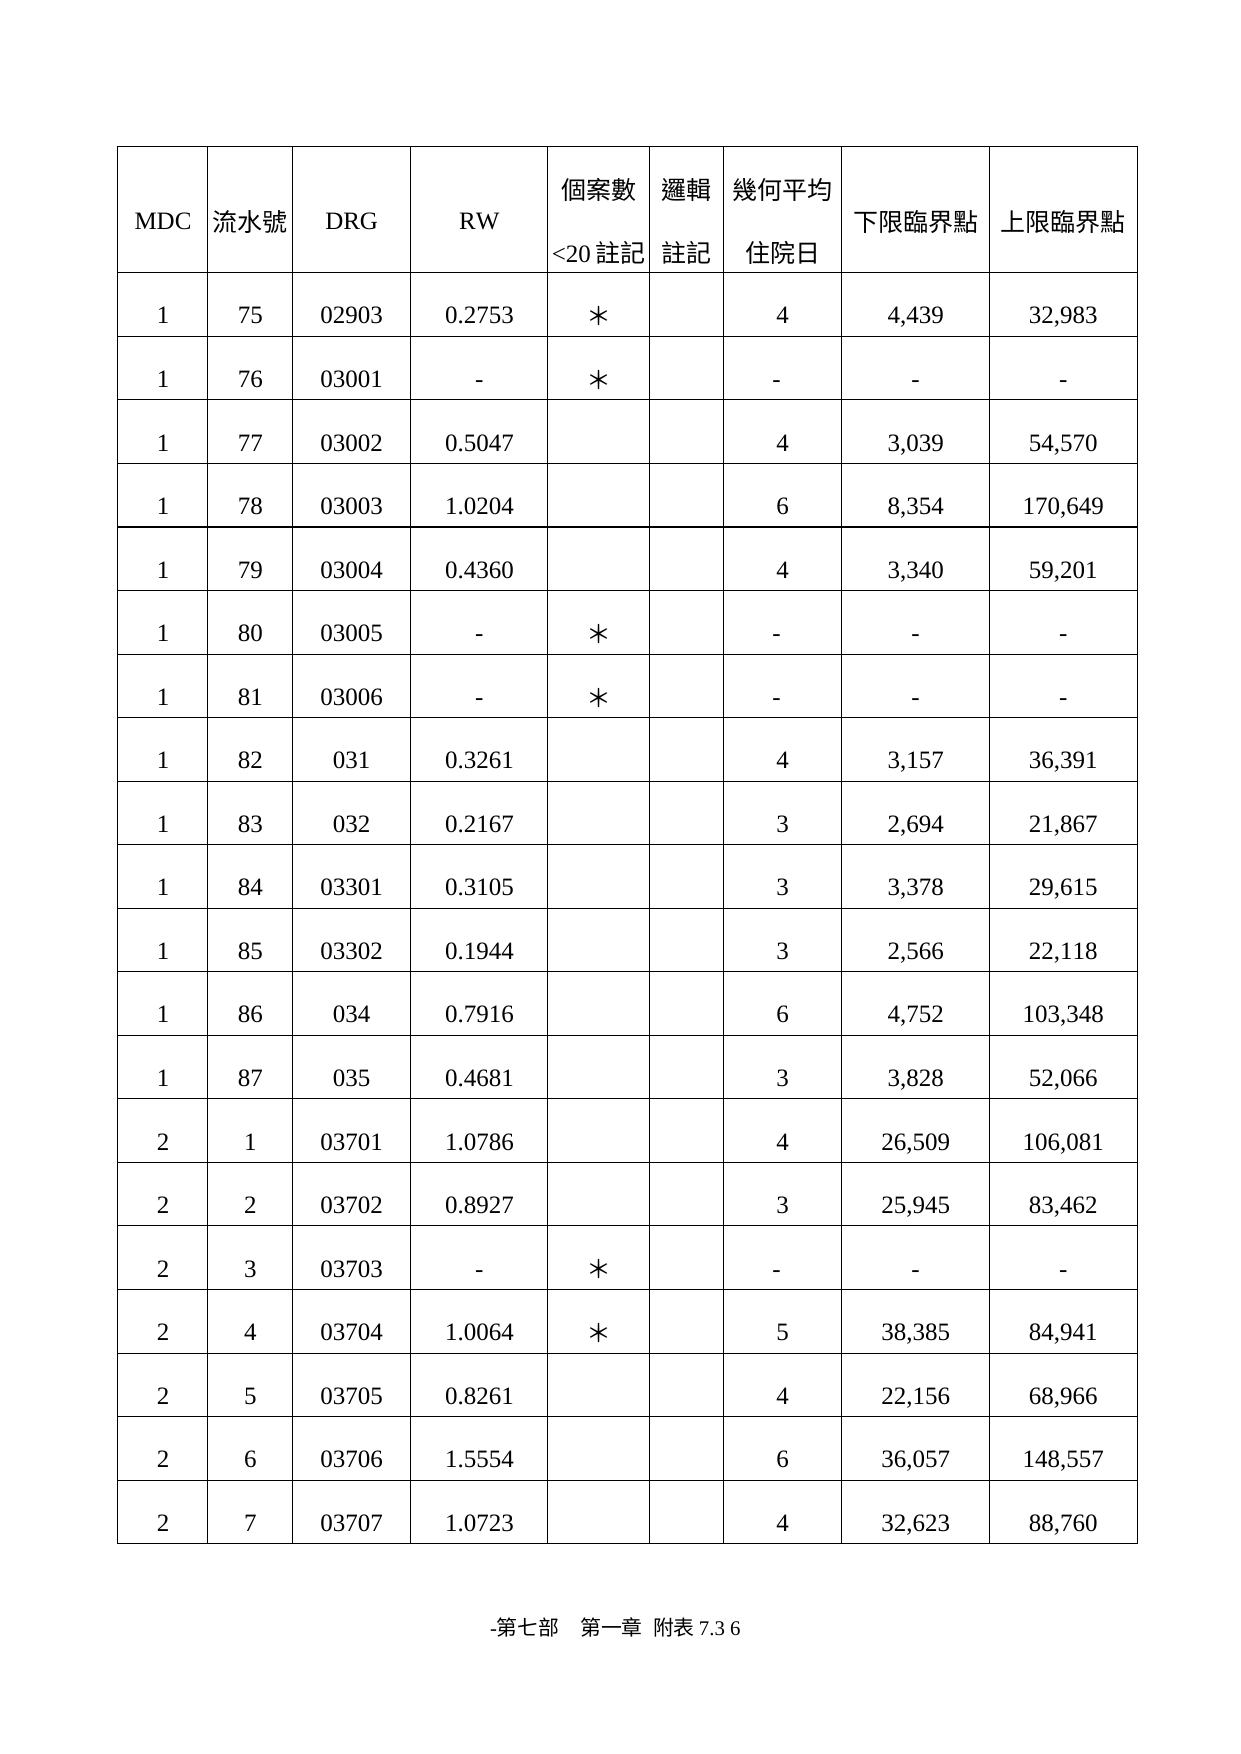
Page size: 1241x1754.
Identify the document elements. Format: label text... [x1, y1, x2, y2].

table_cell 02903 [293, 273, 410, 336]
table_cell 79 [208, 528, 292, 590]
table_cell [650, 1417, 723, 1479]
table_cell 03701 [293, 1099, 410, 1162]
table_cell 36,057 [842, 1417, 989, 1479]
table_cell [548, 400, 649, 463]
table_cell 1.0786 [411, 1099, 547, 1162]
table_cell 88,760 [990, 1481, 1137, 1543]
table_cell 03001 [293, 337, 410, 399]
table_cell ＊ [548, 337, 649, 399]
table_cell 1.5554 [411, 1417, 547, 1479]
table_cell - [990, 655, 1137, 717]
table_cell 76 [208, 337, 292, 399]
table_cell [650, 1163, 723, 1225]
table_cell 36,391 [990, 718, 1137, 781]
table_cell [650, 1226, 723, 1289]
table_cell 68,966 [990, 1354, 1137, 1416]
table_cell 1 [118, 464, 207, 526]
table_cell [650, 591, 723, 653]
table_cell [650, 909, 723, 971]
table_header 邏輯 註記 [650, 147, 723, 272]
table_cell - [724, 655, 841, 717]
table_cell 6 [724, 464, 841, 526]
table_cell [650, 528, 723, 590]
table_cell 3,039 [842, 400, 989, 463]
table_cell 83,462 [990, 1163, 1137, 1225]
table_cell [650, 400, 723, 463]
table_cell 2 [118, 1290, 207, 1352]
table_cell ＊ [548, 1226, 649, 1289]
table_cell 86 [208, 972, 292, 1035]
table_cell [548, 1099, 649, 1162]
table_cell 103,348 [990, 972, 1137, 1035]
table_cell - [411, 591, 547, 653]
table_cell 3 [724, 909, 841, 971]
table_cell 03301 [293, 845, 410, 908]
table_cell 1 [118, 337, 207, 399]
table_cell 4,439 [842, 273, 989, 336]
table_cell 7 [208, 1481, 292, 1543]
table_cell 29,615 [990, 845, 1137, 908]
table_cell - [842, 655, 989, 717]
table_cell 84 [208, 845, 292, 908]
table_cell ＊ [548, 273, 649, 336]
table_cell 0.7916 [411, 972, 547, 1035]
table_cell 0.4681 [411, 1036, 547, 1098]
table_cell 03705 [293, 1354, 410, 1416]
table_cell [650, 464, 723, 526]
table_cell 3,340 [842, 528, 989, 590]
table_cell 0.5047 [411, 400, 547, 463]
table_cell 106,081 [990, 1099, 1137, 1162]
table_cell 78 [208, 464, 292, 526]
table_cell [650, 782, 723, 844]
table_cell 2 [118, 1099, 207, 1162]
table_cell ＊ [548, 1290, 649, 1352]
table_cell 3 [724, 845, 841, 908]
table_cell [548, 972, 649, 1035]
table_cell 4 [208, 1290, 292, 1352]
table_cell 32,623 [842, 1481, 989, 1543]
table_header 流水號 [208, 147, 292, 272]
table_cell [548, 528, 649, 590]
table_cell 0.8927 [411, 1163, 547, 1225]
table_cell 1 [118, 400, 207, 463]
table_cell 2 [118, 1417, 207, 1479]
table_cell 2 [118, 1163, 207, 1225]
table_cell [548, 845, 649, 908]
table_cell - [724, 1226, 841, 1289]
table_cell 6 [208, 1417, 292, 1479]
table_cell 1 [118, 782, 207, 844]
table_cell [548, 1163, 649, 1225]
table_cell [548, 1481, 649, 1543]
table_cell 4 [724, 400, 841, 463]
table_cell 0.4360 [411, 528, 547, 590]
table_cell 4,752 [842, 972, 989, 1035]
table_cell 52,066 [990, 1036, 1137, 1098]
table_cell 0.2167 [411, 782, 547, 844]
table_cell 03006 [293, 655, 410, 717]
table_cell 3,378 [842, 845, 989, 908]
table_cell 1 [208, 1099, 292, 1162]
table_cell [650, 1036, 723, 1098]
table_cell 03004 [293, 528, 410, 590]
table_cell 82 [208, 718, 292, 781]
table_cell [548, 1417, 649, 1479]
table_cell 81 [208, 655, 292, 717]
table_cell - [842, 337, 989, 399]
table_cell 2,694 [842, 782, 989, 844]
table_cell 1 [118, 591, 207, 653]
table_cell 2 [208, 1163, 292, 1225]
table_header MDC [118, 147, 207, 272]
table_cell [650, 655, 723, 717]
table_cell 1.0064 [411, 1290, 547, 1352]
table_cell [548, 718, 649, 781]
table_cell [650, 273, 723, 336]
table_cell - [990, 1226, 1137, 1289]
table_cell 2 [118, 1354, 207, 1416]
table_cell 2 [118, 1481, 207, 1543]
table_cell 21,867 [990, 782, 1137, 844]
table_cell 8,354 [842, 464, 989, 526]
table_cell 0.8261 [411, 1354, 547, 1416]
table_cell 03703 [293, 1226, 410, 1289]
table_cell - [411, 1226, 547, 1289]
table_cell - [990, 337, 1137, 399]
table_cell [548, 1036, 649, 1098]
table_cell 03302 [293, 909, 410, 971]
table_cell 3,157 [842, 718, 989, 781]
table_cell 84,941 [990, 1290, 1137, 1352]
table_cell 32,983 [990, 273, 1137, 336]
table_cell [650, 972, 723, 1035]
table_header 上限臨界點 [990, 147, 1137, 272]
table_cell [548, 464, 649, 526]
table_cell 38,385 [842, 1290, 989, 1352]
table_cell 4 [724, 1481, 841, 1543]
table_cell 25,945 [842, 1163, 989, 1225]
table_cell 6 [724, 972, 841, 1035]
table_cell 26,509 [842, 1099, 989, 1162]
table_cell 170,649 [990, 464, 1137, 526]
table_cell [650, 1290, 723, 1352]
table_cell [650, 337, 723, 399]
table_cell 22,156 [842, 1354, 989, 1416]
table_cell - [724, 337, 841, 399]
table_cell 22,118 [990, 909, 1137, 971]
table_cell 59,201 [990, 528, 1137, 590]
table_header 幾何平均 住院日 [724, 147, 841, 272]
table_cell 6 [724, 1417, 841, 1479]
table_cell 031 [293, 718, 410, 781]
table_cell 3 [208, 1226, 292, 1289]
table_cell 1.0723 [411, 1481, 547, 1543]
table_cell 4 [724, 273, 841, 336]
table_cell [650, 1354, 723, 1416]
table_cell 0.2753 [411, 273, 547, 336]
table_cell 03003 [293, 464, 410, 526]
table_cell [548, 1354, 649, 1416]
table_cell - [842, 591, 989, 653]
table_cell 4 [724, 528, 841, 590]
table_header 個案數<20註記 [548, 147, 649, 272]
table_cell 03005 [293, 591, 410, 653]
table_cell 3 [724, 782, 841, 844]
table_cell 5 [724, 1290, 841, 1352]
table_cell 4 [724, 1099, 841, 1162]
table_cell - [411, 337, 547, 399]
table_cell 032 [293, 782, 410, 844]
table_cell 0.3261 [411, 718, 547, 781]
table_cell [548, 909, 649, 971]
table_cell 03707 [293, 1481, 410, 1543]
table_cell 2 [118, 1226, 207, 1289]
table_cell 80 [208, 591, 292, 653]
table_header DRG [293, 147, 410, 272]
table_cell 1 [118, 655, 207, 717]
table_cell 1 [118, 909, 207, 971]
table_cell - [724, 591, 841, 653]
table_cell 87 [208, 1036, 292, 1098]
table_cell 1 [118, 972, 207, 1035]
table_cell 5 [208, 1354, 292, 1416]
table_cell [548, 782, 649, 844]
table_cell 54,570 [990, 400, 1137, 463]
table_cell 3,828 [842, 1036, 989, 1098]
table_cell 3 [724, 1036, 841, 1098]
table_cell 4 [724, 1354, 841, 1416]
table_cell 1 [118, 1036, 207, 1098]
table_cell 3 [724, 1163, 841, 1225]
table_cell 1 [118, 528, 207, 590]
table_cell - [411, 655, 547, 717]
table_cell 1.0204 [411, 464, 547, 526]
table_cell - [990, 591, 1137, 653]
table_cell 85 [208, 909, 292, 971]
table_cell 1 [118, 845, 207, 908]
table_cell - [842, 1226, 989, 1289]
table_cell 034 [293, 972, 410, 1035]
table_cell [650, 1481, 723, 1543]
table_cell 83 [208, 782, 292, 844]
table_cell 0.1944 [411, 909, 547, 971]
table_cell [650, 845, 723, 908]
table_cell 148,557 [990, 1417, 1137, 1479]
table_cell 1 [118, 273, 207, 336]
table_cell ＊ [548, 655, 649, 717]
table_header RW [411, 147, 547, 272]
table_cell 0.3105 [411, 845, 547, 908]
table_cell 1 [118, 718, 207, 781]
table_cell 035 [293, 1036, 410, 1098]
table_cell 03002 [293, 400, 410, 463]
table_cell [650, 1099, 723, 1162]
table_cell 75 [208, 273, 292, 336]
table_cell [650, 718, 723, 781]
table_cell 03704 [293, 1290, 410, 1352]
table_cell ＊ [548, 591, 649, 653]
table_header 下限臨界點 [842, 147, 989, 272]
table_cell 2,566 [842, 909, 989, 971]
table_cell 77 [208, 400, 292, 463]
table_cell 03702 [293, 1163, 410, 1225]
table_cell 4 [724, 718, 841, 781]
table_cell 03706 [293, 1417, 410, 1479]
